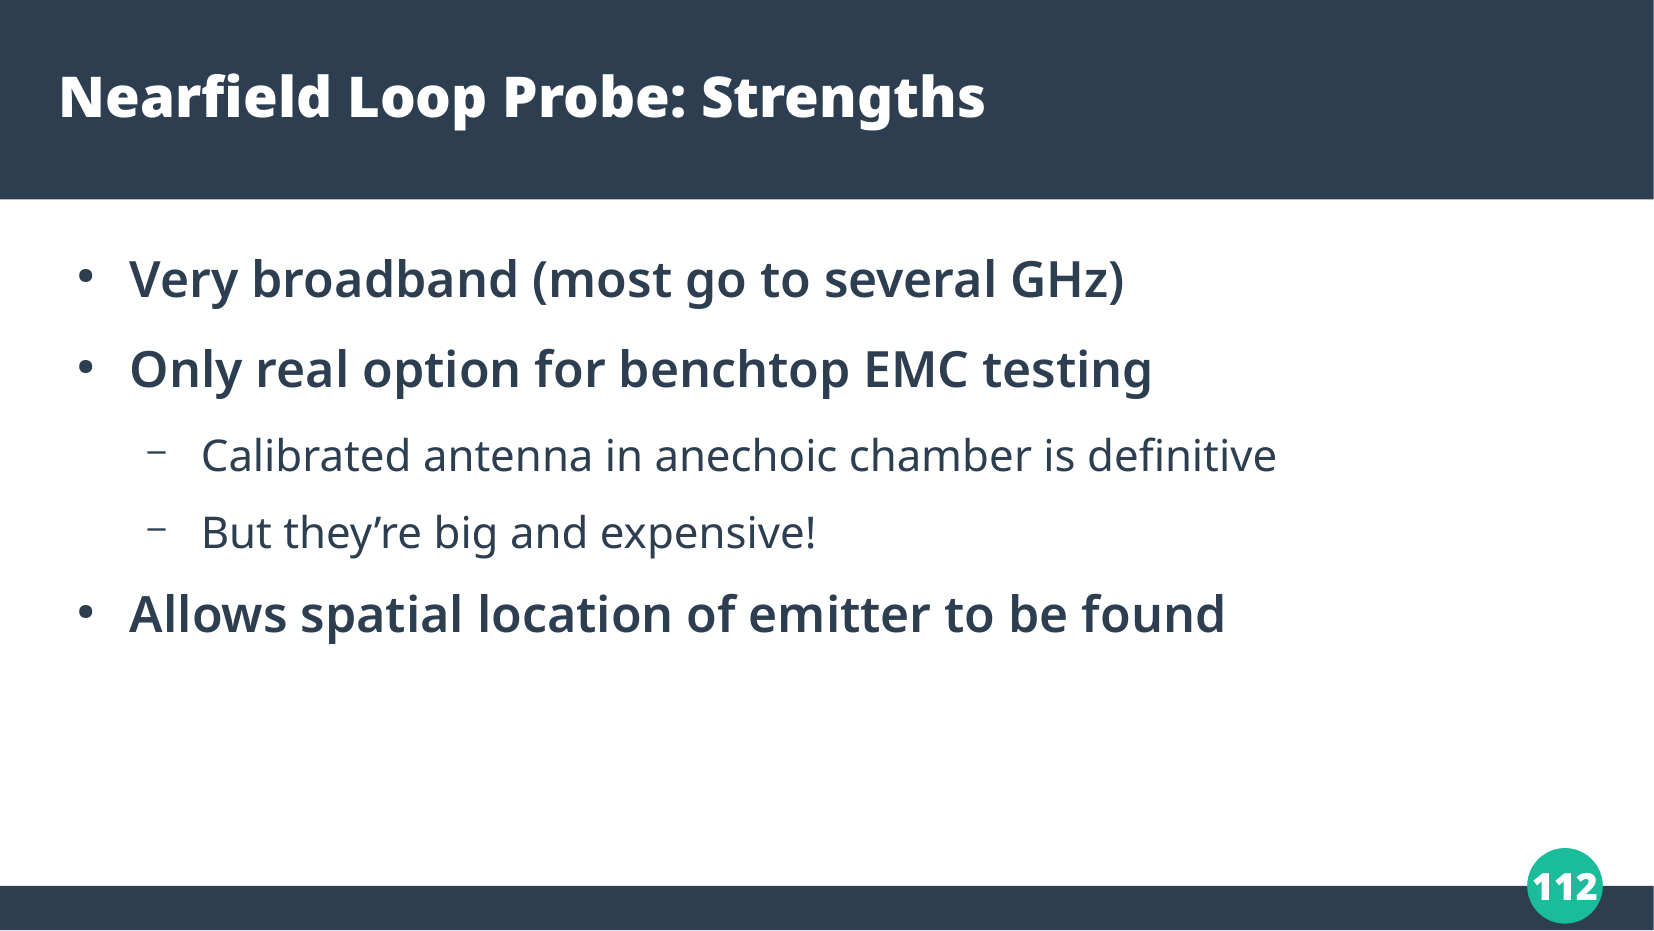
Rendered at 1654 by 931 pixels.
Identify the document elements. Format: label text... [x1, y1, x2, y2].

title Nearfield Loop Probe: Strengths [59, 37, 1595, 155]
list Very broadband (most go to several GHz) Only real option for benchtop EMC testing Calibrated antenna in anechoic chamber is definitive But they’re big and expensive! Allows spatial location of emitter to be found [59, 243, 1595, 864]
